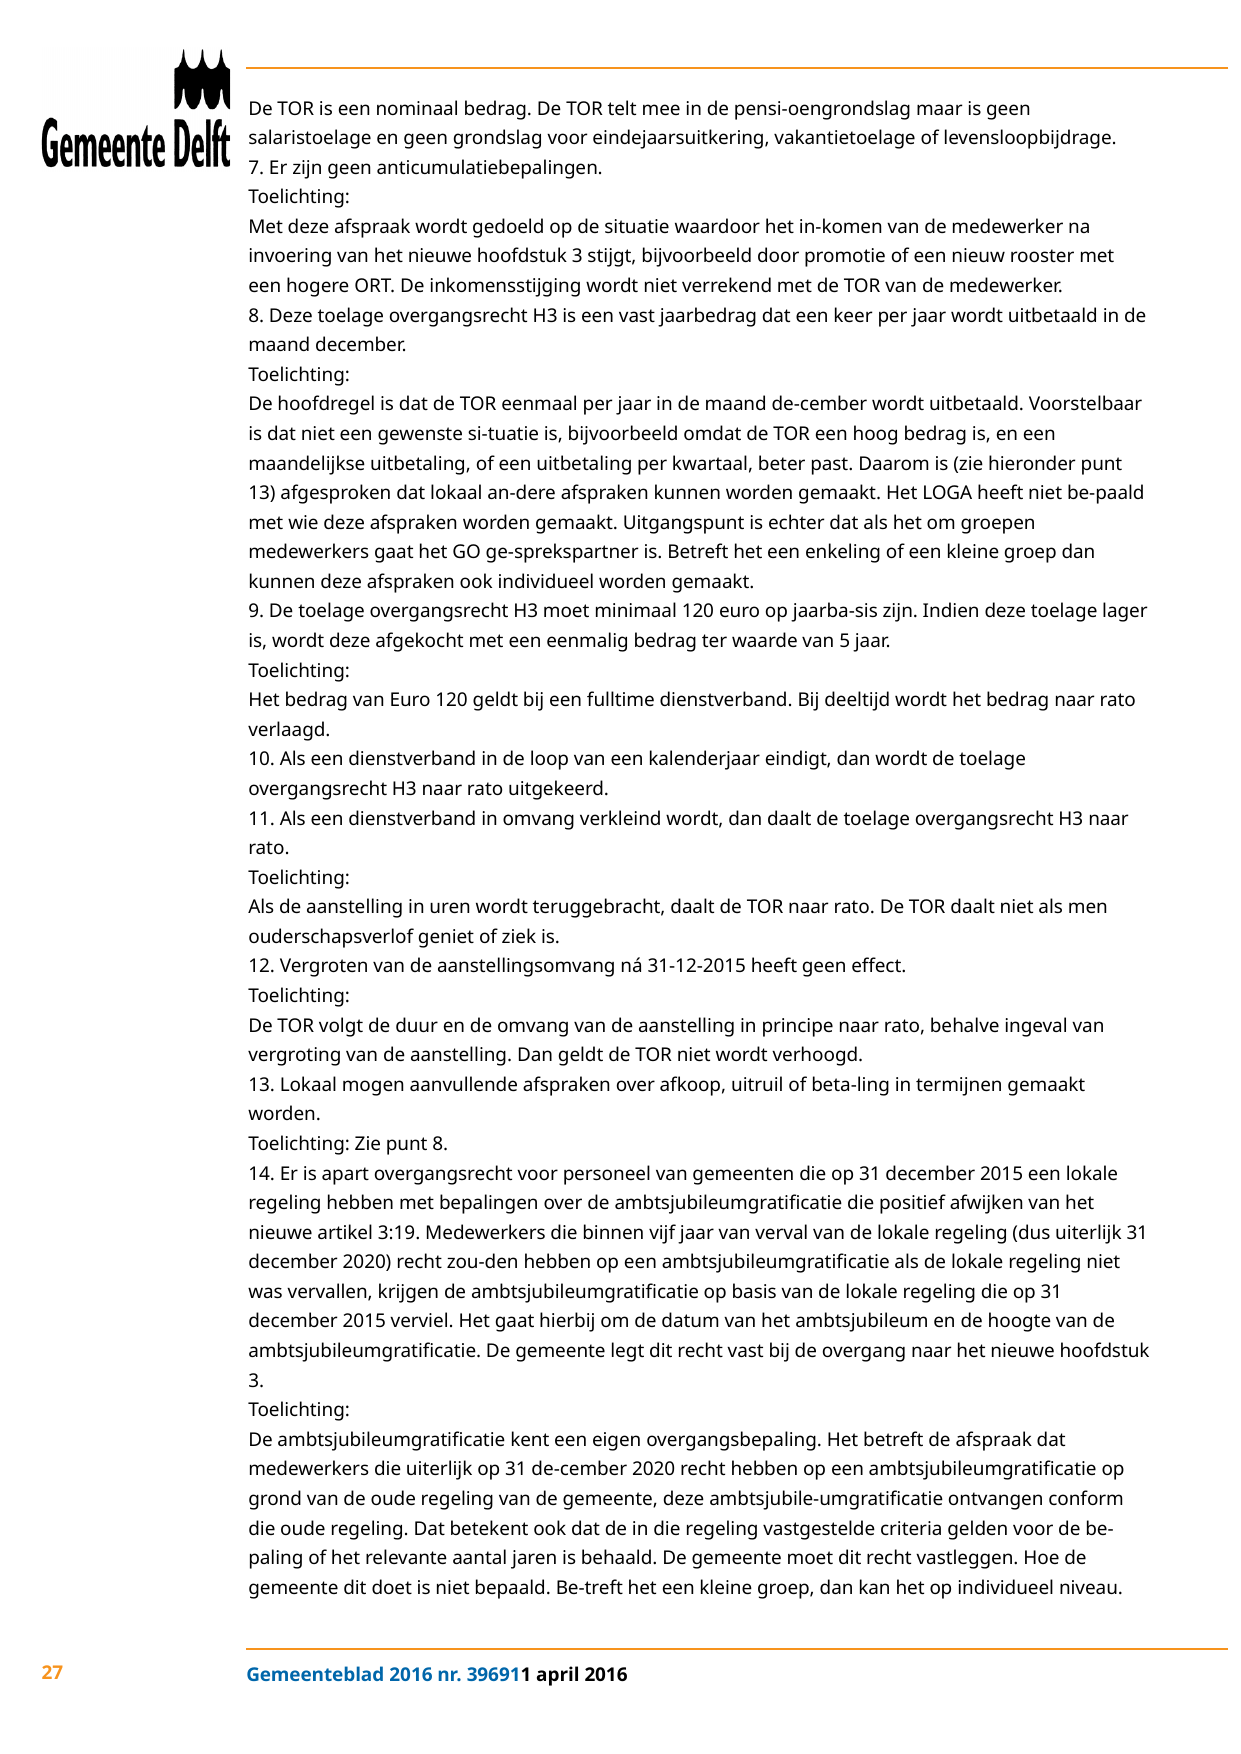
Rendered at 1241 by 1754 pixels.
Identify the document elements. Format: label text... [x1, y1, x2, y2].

text 8. Deze toelage overgangsrecht H3 is een vast jaarbedrag dat een keer per jaar wordt uitbetaald in de maand december. [248, 302, 1152, 357]
text Toelichting: [248, 657, 1152, 683]
text Toelichting: [248, 982, 1152, 1008]
text 9. De toelage overgangsrecht H3 moet minimaal 120 euro op jaarba-sis zijn. Indien deze toelage lager is, wordt deze afgekocht met een eenmalig bedrag ter waarde van 5 jaar. [248, 598, 1152, 653]
text 13. Lokaal mogen aanvullende afspraken over afkoop, uitruil of beta-ling in termijnen gemaakt worden. [248, 1071, 1152, 1126]
text Toelichting: [248, 183, 1152, 209]
text Toelichting: [248, 361, 1152, 387]
text De TOR volgt de duur en de omvang van de aanstelling in principe naar rato, behalve ingeval van vergroting van de aanstelling. Dan geldt de TOR niet wordt verhoogd. [248, 1012, 1152, 1067]
picture [41, 47, 231, 172]
text De TOR is een nominaal bedrag. De TOR telt mee in de pensi-oengrondslag maar is geen salaristoelage en geen grondslag voor eindejaarsuitkering, vakantietoelage of levensloopbijdrage. [248, 95, 1152, 150]
text 14. Er is apart overgangsrecht voor personeel van gemeenten die op 31 december 2015 een lokale regeling hebben met bepalingen over de ambtsjubileumgratificatie die positief afwijken van het nieuwe artikel 3:19. Medewerkers die binnen vijf jaar van verval van de lokale regeling (dus uiterlijk 31 december 2020) recht zou-den hebben op een ambtsjubileumgratificatie als de lokale regeling niet was vervallen, krijgen de ambtsjubileumgratificatie op basis van de lokale regeling die op 31 december 2015 verviel. Het gaat hierbij om de datum van het ambtsjubileum en de hoogte van de ambtsjubileumgratificatie. De gemeente legt dit recht vast bij de overgang naar het nieuwe hoofdstuk 3. [248, 1160, 1152, 1393]
text De ambtsjubileumgratificatie kent een eigen overgangsbepaling. Het betreft de afspraak dat medewerkers die uiterlijk op 31 de-cember 2020 recht hebben op een ambtsjubileumgratificatie op grond van de oude regeling van de gemeente, deze ambtsjubile-umgratificatie ontvangen conform die oude regeling. Dat betekent ook dat de in die regeling vastgestelde criteria gelden voor de be-paling of het relevante aantal jaren is behaald. De gemeente moet dit recht vastleggen. Hoe de gemeente dit doet is niet bepaald. Be-treft het een kleine groep, dan kan het op individueel niveau. [248, 1426, 1152, 1600]
text Als de aanstelling in uren wordt teruggebracht, daalt de TOR naar rato. De TOR daalt niet als men ouderschapsverlof geniet of ziek is. [248, 893, 1152, 949]
text 7. Er zijn geen anticumulatiebepalingen. [248, 154, 1152, 180]
text Het bedrag van Euro 120 geldt bij een fulltime dienstverband. Bij deeltijd wordt het bedrag naar rato verlaagd. [248, 686, 1152, 742]
text Toelichting: [248, 864, 1152, 890]
text 12. Vergroten van de aanstellingsomvang ná 31-12-2015 heeft geen effect. [248, 953, 1152, 978]
text Toelichting: [248, 1396, 1152, 1422]
text Toelichting: Zie punt 8. [248, 1130, 1152, 1156]
text 10. Als een dienstverband in de loop van een kalenderjaar eindigt, dan wordt de toelage overgangsrecht H3 naar rato uitgekeerd. [248, 746, 1152, 801]
text Met deze afspraak wordt gedoeld op de situatie waardoor het in-komen van de medewerker na invoering van het nieuwe hoofdstuk 3 stijgt, bijvoorbeeld door promotie of een nieuw rooster met een hogere ORT. De inkomensstijging wordt niet verrekend met de TOR van de medewerker. [248, 213, 1152, 298]
text De hoofdregel is dat de TOR eenmaal per jaar in de maand de-cember wordt uitbetaald. Voorstelbaar is dat niet een gewenste si-tuatie is, bijvoorbeeld omdat de TOR een hoog bedrag is, en een maandelijkse uitbetaling, of een uitbetaling per kwartaal, beter past. Daarom is (zie hieronder punt 13) afgesproken dat lokaal an-dere afspraken kunnen worden gemaakt. Het LOGA heeft niet be-paald met wie deze afspraken worden gemaakt. Uitgangspunt is echter dat als het om groepen medewerkers gaat het GO ge-sprekspartner is. Betreft het een enkeling of een kleine groep dan kunnen deze afspraken ook individueel worden gemaakt. [248, 391, 1152, 594]
text 11. Als een dienstverband in omvang verkleind wordt, dan daalt de toelage overgangsrecht H3 naar rato. [248, 805, 1152, 860]
